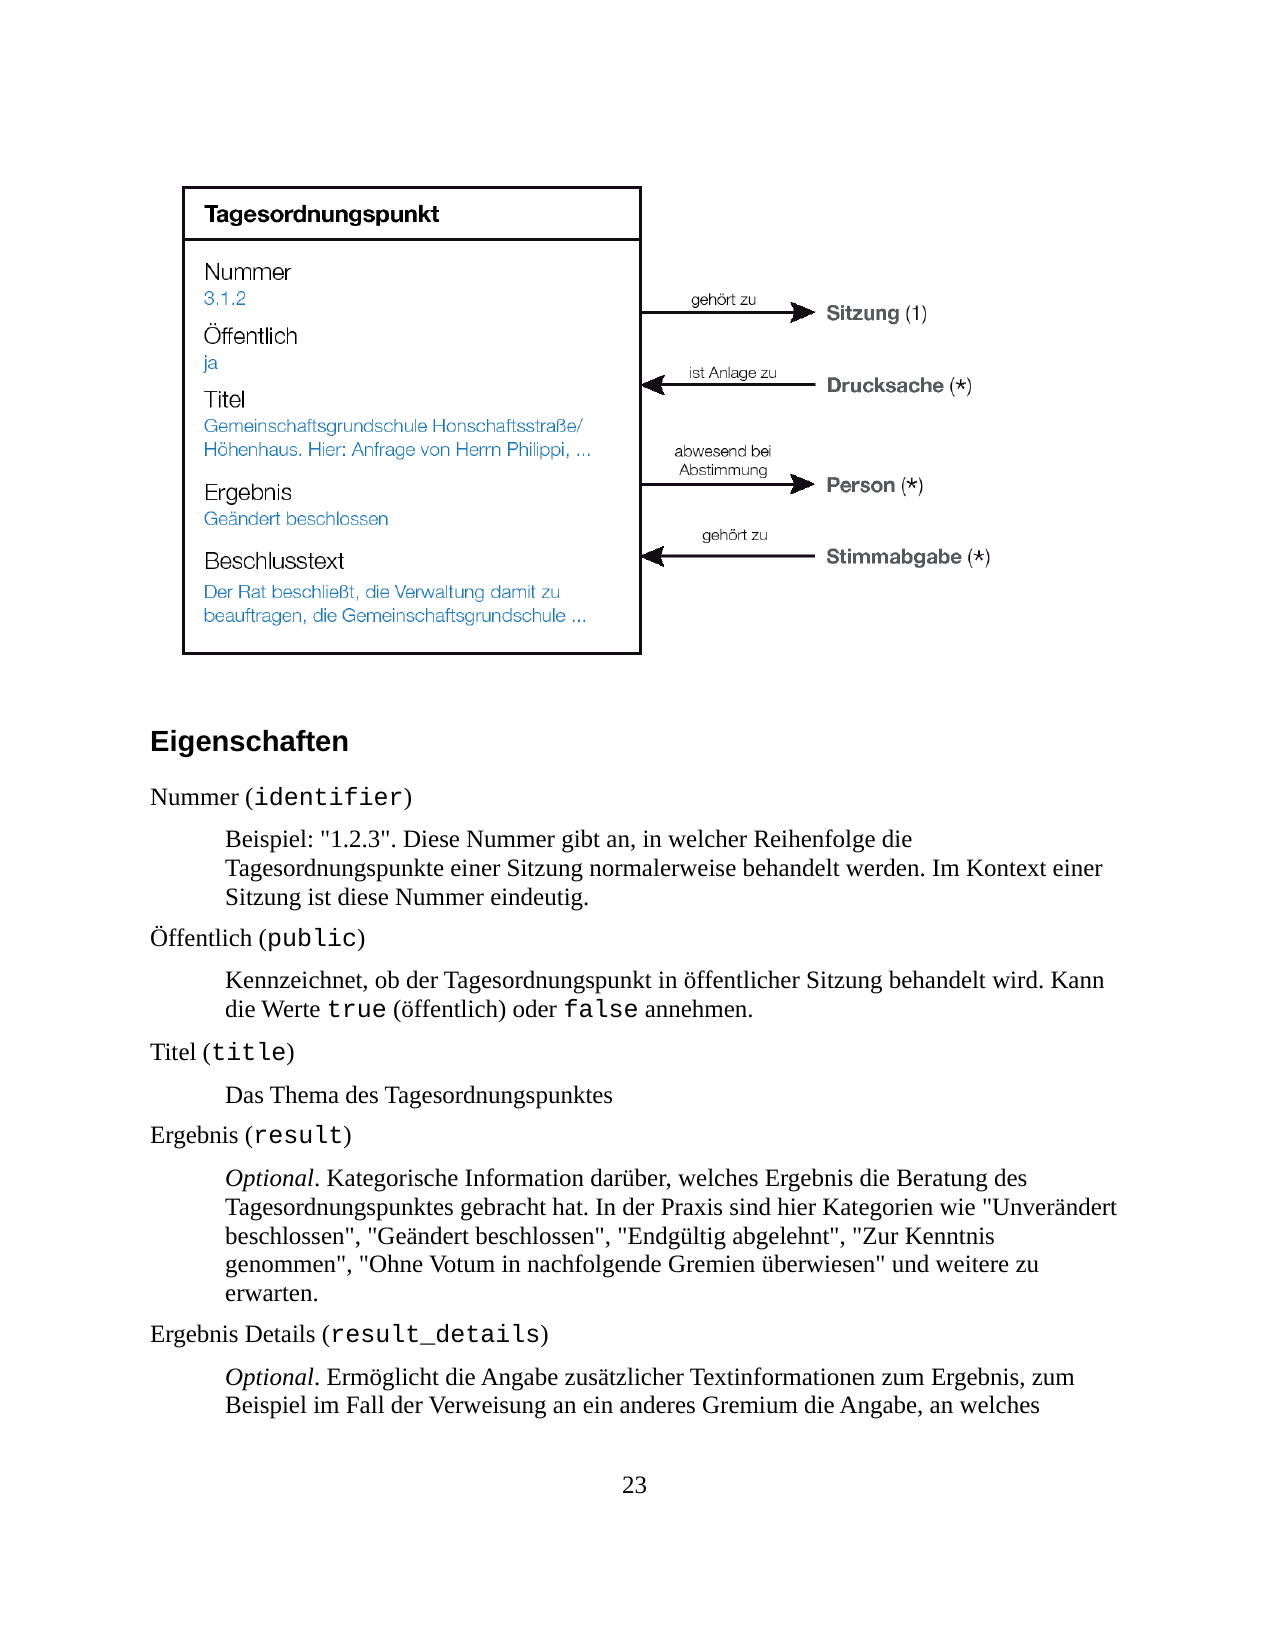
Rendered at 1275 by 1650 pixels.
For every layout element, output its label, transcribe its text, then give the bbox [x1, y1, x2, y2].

text Beispiel: "1.2.3". Diese Nummer gibt an, in welcher Reihenfolge die Tagesordnungspunkte einer Sitzung normalerweise behandelt werden. Im Kontext einer Sitzung ist diese Nummer eindeutig. [225, 824, 1125, 911]
text Ergebnis (result) [150, 1121, 1125, 1151]
text Öffentlich (public) [150, 923, 1125, 953]
text Ergebnis Details (result_details) [150, 1319, 1125, 1350]
text Das Thema des Tagesordnungspunktes [225, 1080, 1125, 1108]
text Kennzeichnet, ob der Tagesordnungspunkt in öffentlicher Sitzung behandelt wird. Kann die Werte true (öffentlich) oder false annehmen. [225, 965, 1125, 1025]
picture [150, 150, 1096, 690]
text Nummer (identifier) [150, 782, 1125, 812]
text Optional. Ermöglicht die Angabe zusätzlicher Textinformationen zum Ergebnis, zum Beispiel im Fall der Verweisung an ein anderes Gremium die Angabe, an welches [225, 1362, 1125, 1419]
text Titel (title) [150, 1037, 1125, 1068]
subtitle Eigenschaften [150, 723, 1125, 757]
text Optional. Kategorische Information darüber, welches Ergebnis die Beratung des Tagesordnungspunktes gebracht hat. In der Praxis sind hier Kategorien wie "Unverändert beschlossen", "Geändert beschlossen", "Endgültig abgelehnt", "Zur Kenntnis genommen", "Ohne Votum in nachfolgende Gremien überwiesen" und weitere zu erwarten. [225, 1163, 1125, 1307]
